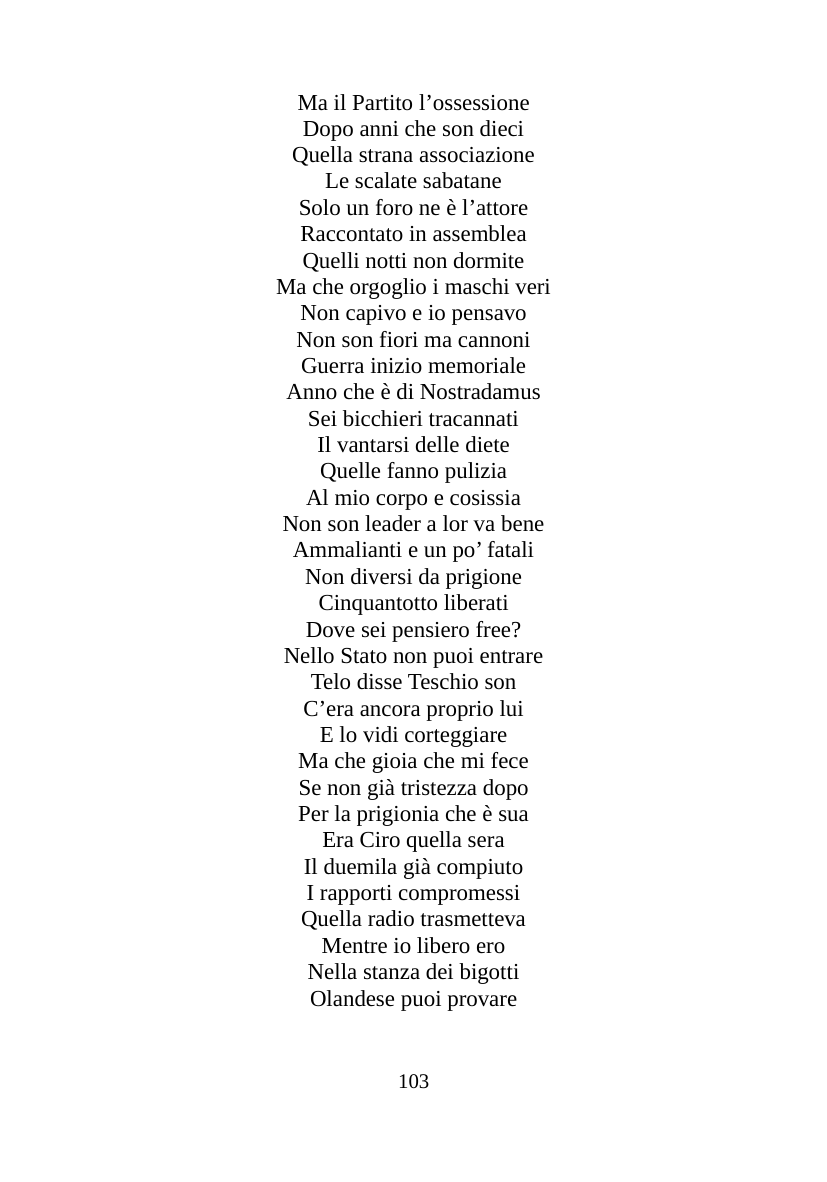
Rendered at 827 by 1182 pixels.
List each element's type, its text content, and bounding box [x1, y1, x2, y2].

text Guerra inizio memoriale [88, 352, 738, 378]
text Olandese puoi provare [88, 984, 738, 1011]
text Dopo anni che son dieci [88, 115, 738, 141]
text Ma che orgoglio i maschi veri [88, 273, 738, 299]
text Non son leader a lor va bene [88, 510, 738, 537]
text Anno che è di Nostradamus [88, 378, 738, 405]
text Non diversi da prigione [88, 563, 738, 589]
text C’era ancora proprio lui [88, 695, 738, 721]
text Mentre io libero ero [88, 932, 738, 958]
text Cinquantotto liberati [88, 589, 738, 616]
text Era Ciro quella sera [88, 826, 738, 853]
text Nello Stato non puoi entrare [88, 642, 738, 668]
text Solo un foro ne è l’attore [88, 194, 738, 220]
text Raccontato in assemblea [88, 220, 738, 247]
text Quelle fanno pulizia [88, 457, 738, 484]
text Se non già tristezza dopo [88, 774, 738, 800]
text Ma il Partito l’ossessione [88, 88, 738, 115]
text Quella strana associazione [88, 141, 738, 168]
text Il duemila già compiuto [88, 853, 738, 879]
text Il vantarsi delle diete [88, 431, 738, 457]
text Nella stanza dei bigotti [88, 958, 738, 984]
text I rapporti compromessi [88, 879, 738, 906]
text E lo vidi corteggiare [88, 721, 738, 747]
text Per la prigionia che è sua [88, 800, 738, 826]
text Quelli notti non dormite [88, 247, 738, 273]
text Non son fiori ma cannoni [88, 326, 738, 352]
text Le scalate sabatane [88, 168, 738, 194]
text Dove sei pensiero free? [88, 616, 738, 642]
text Telo disse Teschio son [88, 668, 738, 695]
text Non capivo e io pensavo [88, 299, 738, 326]
text Ma che gioia che mi fece [88, 747, 738, 774]
text Ammalianti e un po’ fatali [88, 537, 738, 563]
text Sei bicchieri tracannati [88, 405, 738, 431]
text Quella radio trasmetteva [88, 906, 738, 932]
text Al mio corpo e cosissia [88, 484, 738, 510]
